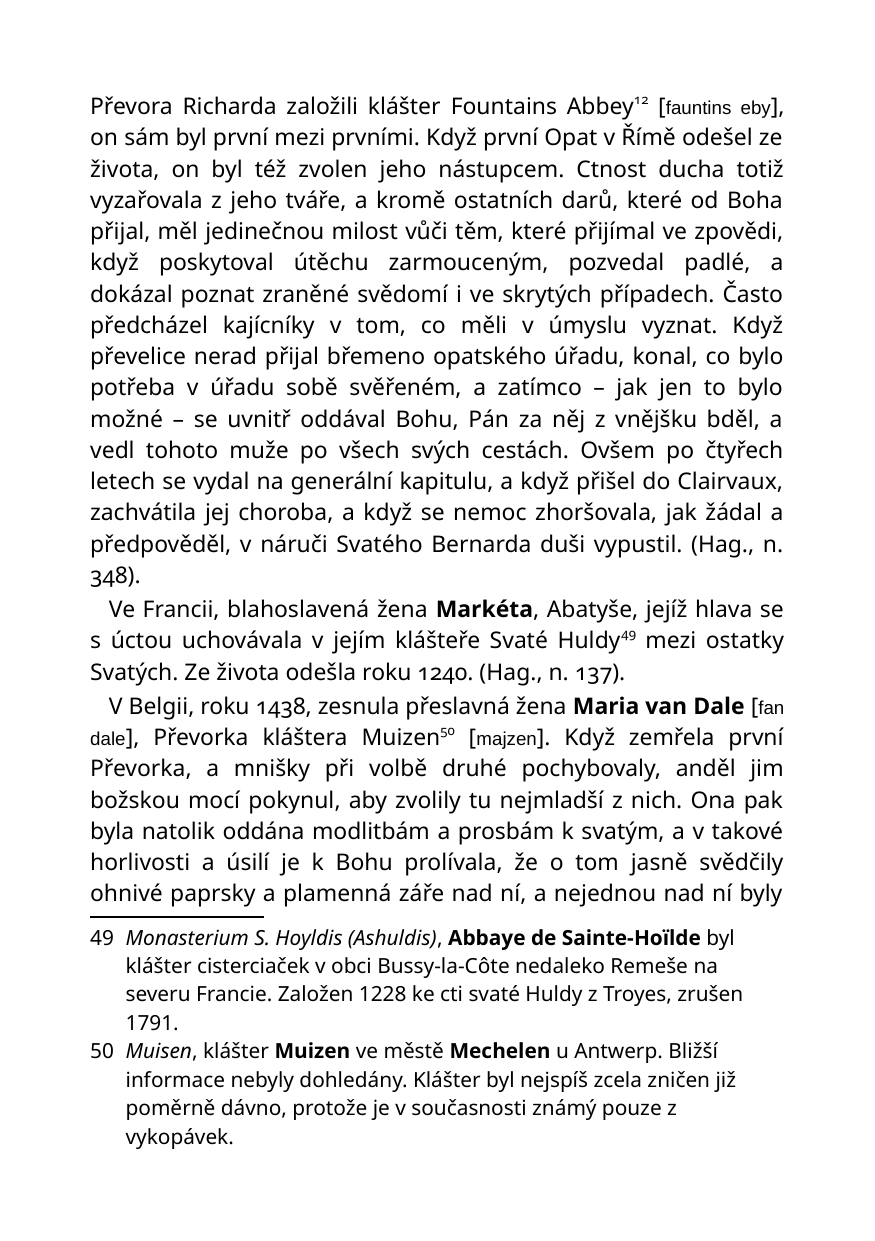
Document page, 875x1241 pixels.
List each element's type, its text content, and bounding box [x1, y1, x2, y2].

text Muisen, klášter Muizen ve městě Mechelen u Antwerp. Bližší informace nebyly dohledány. Klášter byl nejspíš zcela zničen již poměrně dávno, protože je v současnosti známý pouze z vykopávek. [90, 1036, 784, 1150]
text Ve Francii, blahoslavená žena Markéta, Abatyše, jejíž hlava se s úctou uchovávala v jejím klášteře Svaté Huldy mezi ostatky Svatých. Ze života odešla roku 1240. (Hag., n. 137). [90, 593, 784, 687]
text Monasterium S. Hoyldis (Ashuldis), Abbaye de Sainte-Hoïlde byl klášter cisterciaček v obci Bussy-la-Côte nedaleko Remeše na severu Francie. Založen 1228 ke cti svaté Huldy z Troyes, zrušen 1791. [90, 923, 784, 1036]
text V Belgii, roku 1438, zesnula přeslavná žena Maria van Dale [fan dale], Převorka kláštera Muizen [majzen]. Když zemřela první Převorka, a mnišky při volbě druhé pochybovaly, anděl jim božskou mocí pokynul, aby zvolily tu nejmladší z nich. Ona pak byla natolik oddána modlitbám a prosbám k svatým, a v takové horlivosti a úsilí je k Bohu prolívala, že o tom jasně svědčily ohnivé paprsky a plamenná záře nad ní, a nejednou nad ní byly [90, 690, 784, 908]
text Převora Richarda založili klášter Fountains Abbey12 [fauntins eby], on sám byl první mezi prvními. Když první Opat v Římě odešel ze života, on byl též zvolen jeho nástupcem. Ctnost ducha totiž vyzařovala z jeho tváře, a kromě ostatních darů, které od Boha přijal, měl jedinečnou milost vůči těm, které přijímal ve zpovědi, když poskytoval útěchu zarmouceným, pozvedal padlé, a dokázal poznat zraněné svědomí i ve skrytých případech. Často předcházel kajícníky v tom, co měli v úmyslu vyznat. Když převelice nerad přijal břemeno opatského úřadu, konal, co bylo potřeba v úřadu sobě svěřeném, a zatímco – jak jen to bylo možné – se uvnitř oddával Bohu, Pán za něj z vnějšku bděl, a vedl tohoto muže po všech svých cestách. Ovšem po čtyřech letech se vydal na generální kapitulu, a když přišel do Clairvaux, zachvátila jej choroba, a když se nemoc zhoršovala, jak žádal a předpověděl, v náruči Svatého Bernarda duši vypustil. (Hag., n. 348). [90, 90, 784, 590]
